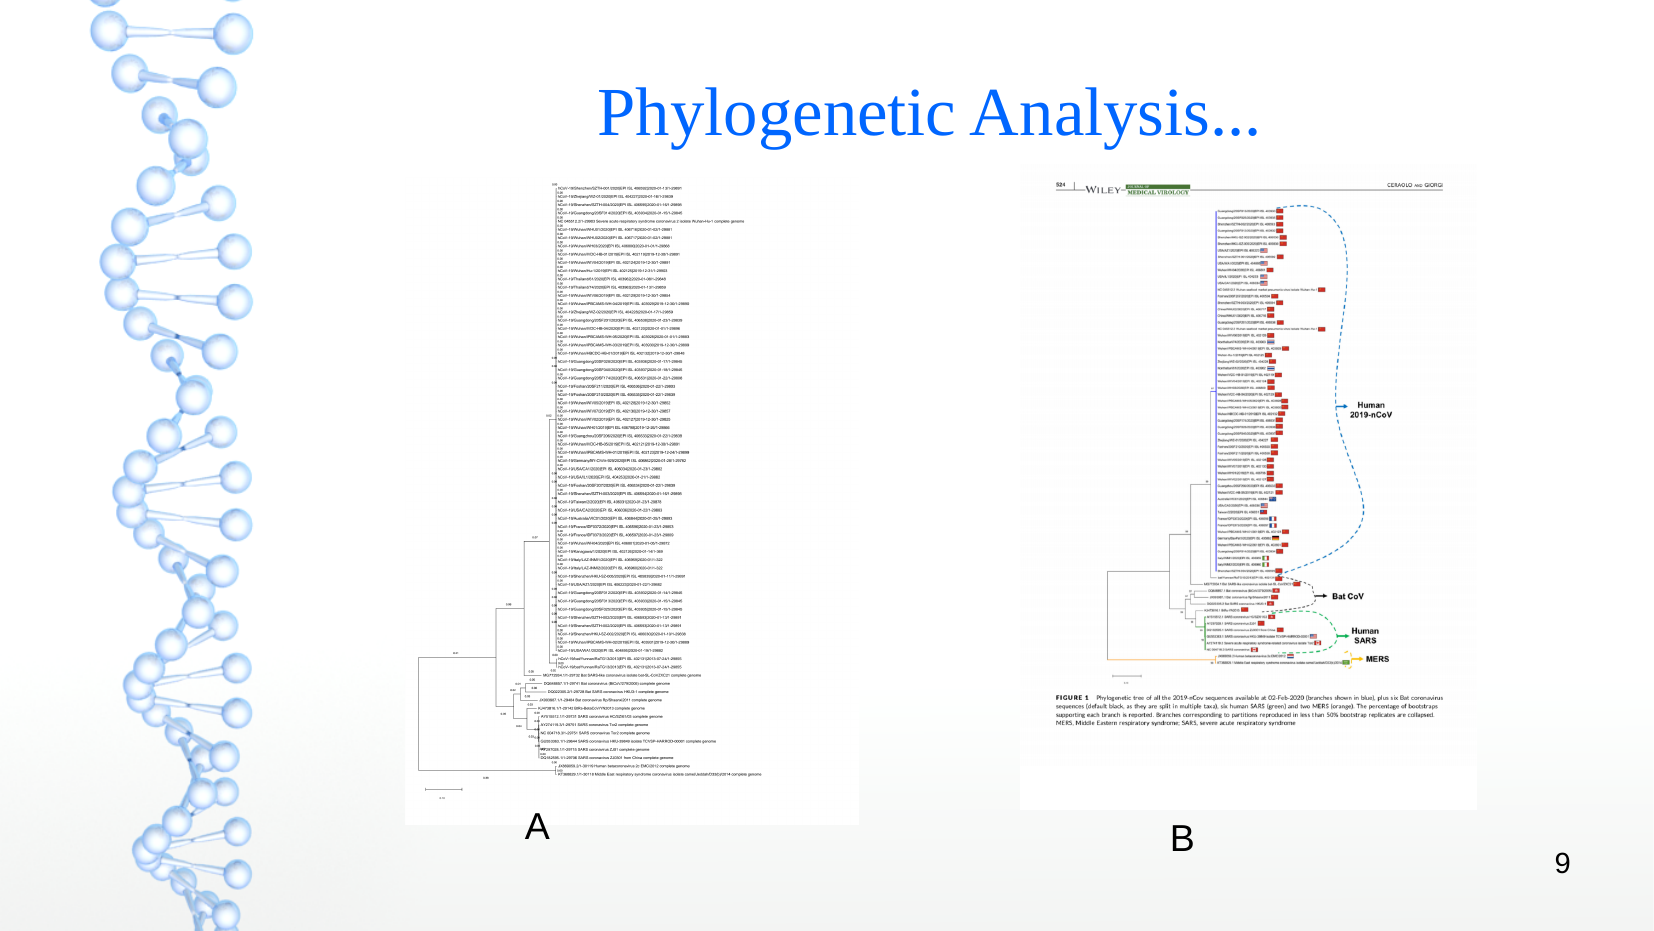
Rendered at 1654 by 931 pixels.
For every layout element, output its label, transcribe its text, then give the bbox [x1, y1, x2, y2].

picture [0, 0, 1654, 931]
title Phylogenetic Analysis... [265, 35, 1595, 189]
text_box B [1155, 810, 1321, 867]
text_box A [510, 798, 676, 856]
